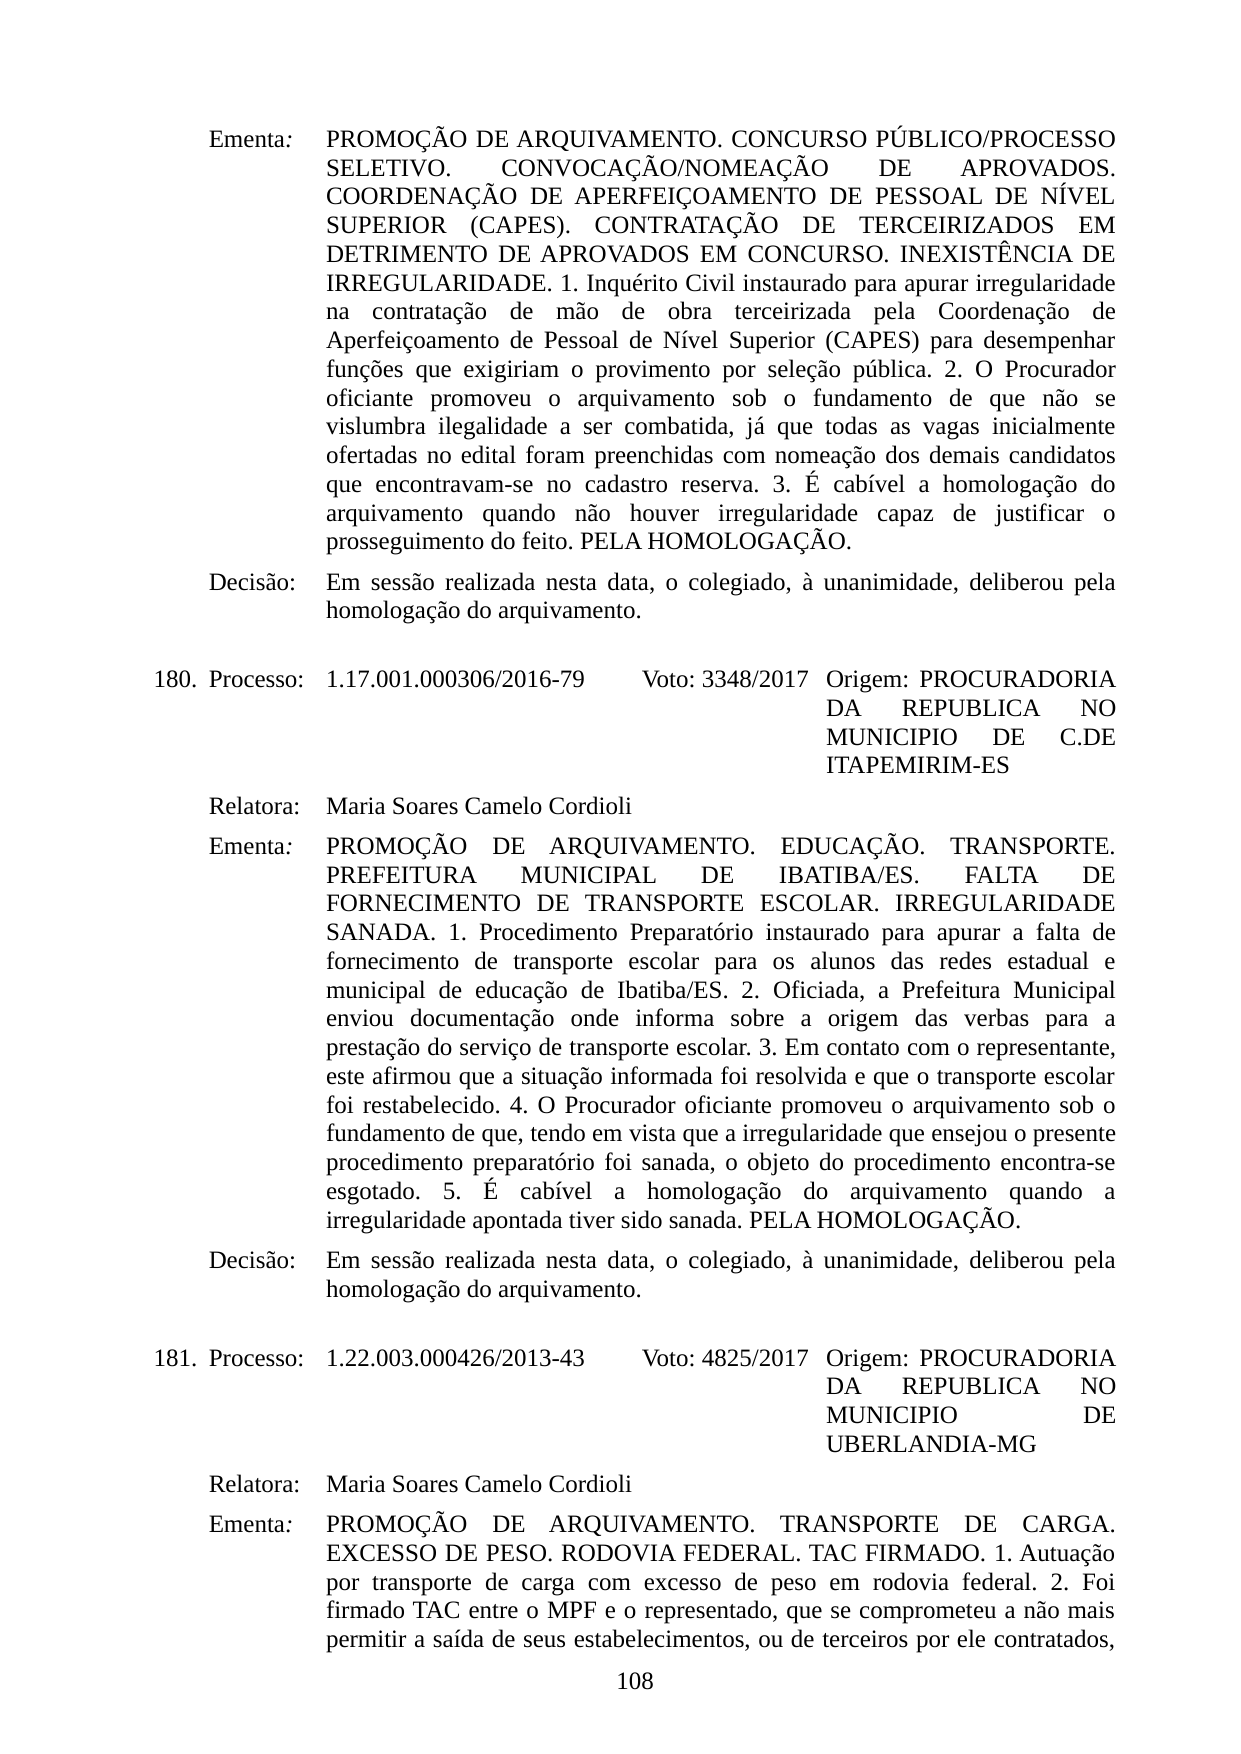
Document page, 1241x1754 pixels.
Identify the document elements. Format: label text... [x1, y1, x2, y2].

table_cell Decisão: [203, 1239, 320, 1308]
table_cell Ementa: [203, 825, 320, 1239]
table_header Origem: PROCURADORIA DA REPUBLICA NO MUNICIPIO DE C.DE ITAPEMIRIM-ES [820, 659, 1122, 785]
table_cell [148, 1463, 203, 1503]
table_header 180. [148, 659, 203, 785]
table_cell Ementa: [203, 118, 320, 561]
table_cell Maria Soares Camelo Cordioli [320, 785, 1122, 825]
table_cell [148, 1504, 203, 1659]
table_header Processo: [203, 1337, 320, 1463]
table_header Processo: [203, 659, 320, 785]
table_header Origem: PROCURADORIA DA REPUBLICA NO MUNICIPIO DE UBERLANDIA-MG [820, 1337, 1122, 1463]
table_cell Relatora: [203, 1463, 320, 1503]
table_header 1.22.003.000426/2013-43 [320, 1337, 636, 1463]
table_cell [148, 785, 203, 825]
table_cell Ementa: [203, 1504, 320, 1659]
table_cell [148, 118, 203, 561]
table_cell [148, 825, 203, 1239]
table_cell Relatora: [203, 785, 320, 825]
table_cell Em sessão realizada nesta data, o colegiado, à unanimidade, deliberou pela homologação do arquivamento. [320, 561, 1122, 630]
table_cell [148, 561, 203, 630]
table_cell Decisão: [203, 561, 320, 630]
table_header 1.17.001.000306/2016-79 [320, 659, 636, 785]
table_header 181. [148, 1337, 203, 1463]
table_header Voto: 4825/2017 [636, 1337, 820, 1463]
table_cell PROMOÇÃO DE ARQUIVAMENTO. TRANSPORTE DE CARGA. EXCESSO DE PESO. RODOVIA FEDERAL. TAC FIRMADO. 1. Autuação por transporte de carga com excesso de peso em rodovia federal. 2. Foi firmado TAC entre o MPF e o representado, que se comprometeu a não mais permitir a saída de seus estabelecimentos, ou de terceiros por ele contratados, [320, 1504, 1122, 1659]
table_cell [148, 1239, 203, 1308]
table_cell Maria Soares Camelo Cordioli [320, 1463, 1122, 1503]
table_cell PROMOÇÃO DE ARQUIVAMENTO. CONCURSO PÚBLICO/PROCESSO SELETIVO. CONVOCAÇÃO/NOMEAÇÃO DE APROVADOS. COORDENAÇÃO DE APERFEIÇOAMENTO DE PESSOAL DE NÍVEL SUPERIOR (CAPES). CONTRATAÇÃO DE TERCEIRIZADOS EM DETRIMENTO DE APROVADOS EM CONCURSO. INEXISTÊNCIA DE IRREGULARIDADE. 1. Inquérito Civil instaurado para apurar irregularidade na contratação de mão de obra terceirizada pela Coordenação de Aperfeiçoamento de Pessoal de Nível Superior (CAPES) para desempenhar funções que exigiriam o provimento por seleção pública. 2. O Procurador oficiante promoveu o arquivamento sob o fundamento de que não se vislumbra ilegalidade a ser combatida, já que todas as vagas inicialmente ofertadas no edital foram preenchidas com nomeação dos demais candidatos que encontravam-se no cadastro reserva. 3. É cabível a homologação do arquivamento quando não houver irregularidade capaz de justificar o prosseguimento do feito. PELA HOMOLOGAÇÃO. [320, 118, 1122, 561]
table_cell PROMOÇÃO DE ARQUIVAMENTO. EDUCAÇÃO. TRANSPORTE. PREFEITURA MUNICIPAL DE IBATIBA/ES. FALTA DE FORNECIMENTO DE TRANSPORTE ESCOLAR. IRREGULARIDADE SANADA. 1. Procedimento Preparatório instaurado para apurar a falta de fornecimento de transporte escolar para os alunos das redes estadual e municipal de educação de Ibatiba/ES. 2. Oficiada, a Prefeitura Municipal enviou documentação onde informa sobre a origem das verbas para a prestação do serviço de transporte escolar. 3. Em contato com o representante, este afirmou que a situação informada foi resolvida e que o transporte escolar foi restabelecido. 4. O Procurador oficiante promoveu o arquivamento sob o fundamento de que, tendo em vista que a irregularidade que ensejou o presente procedimento preparatório foi sanada, o objeto do procedimento encontra-se esgotado. 5. É cabível a homologação do arquivamento quando a irregularidade apontada tiver sido sanada. PELA HOMOLOGAÇÃO. [320, 825, 1122, 1239]
table_header Voto: 3348/2017 [636, 659, 820, 785]
table_cell Em sessão realizada nesta data, o colegiado, à unanimidade, deliberou pela homologação do arquivamento. [320, 1239, 1122, 1308]
